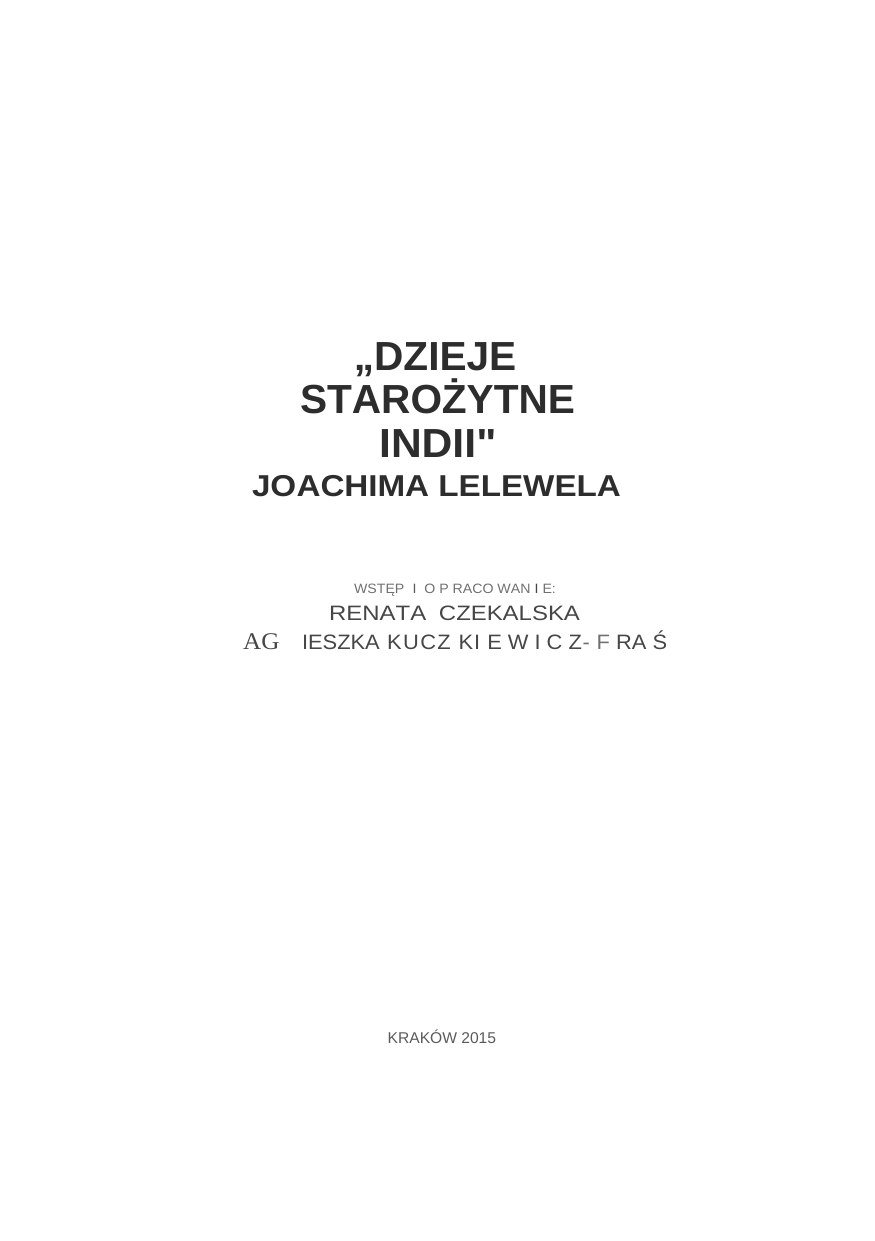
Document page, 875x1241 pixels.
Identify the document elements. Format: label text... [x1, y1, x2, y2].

text JOACHIMA LELEWELA [42, 468, 831, 503]
text AG IESZKA KUCZ KI E W I C Z- F RA Ś [42, 627, 868, 655]
text KRAKÓW 2015 [42, 1028, 841, 1046]
text WSTĘP I O P RACO WAN I E: [42, 580, 868, 596]
text RENATA CZEKALSKA [42, 601, 867, 625]
text „DZIEJE STAROŻYTNE INDII" [288, 335, 582, 466]
